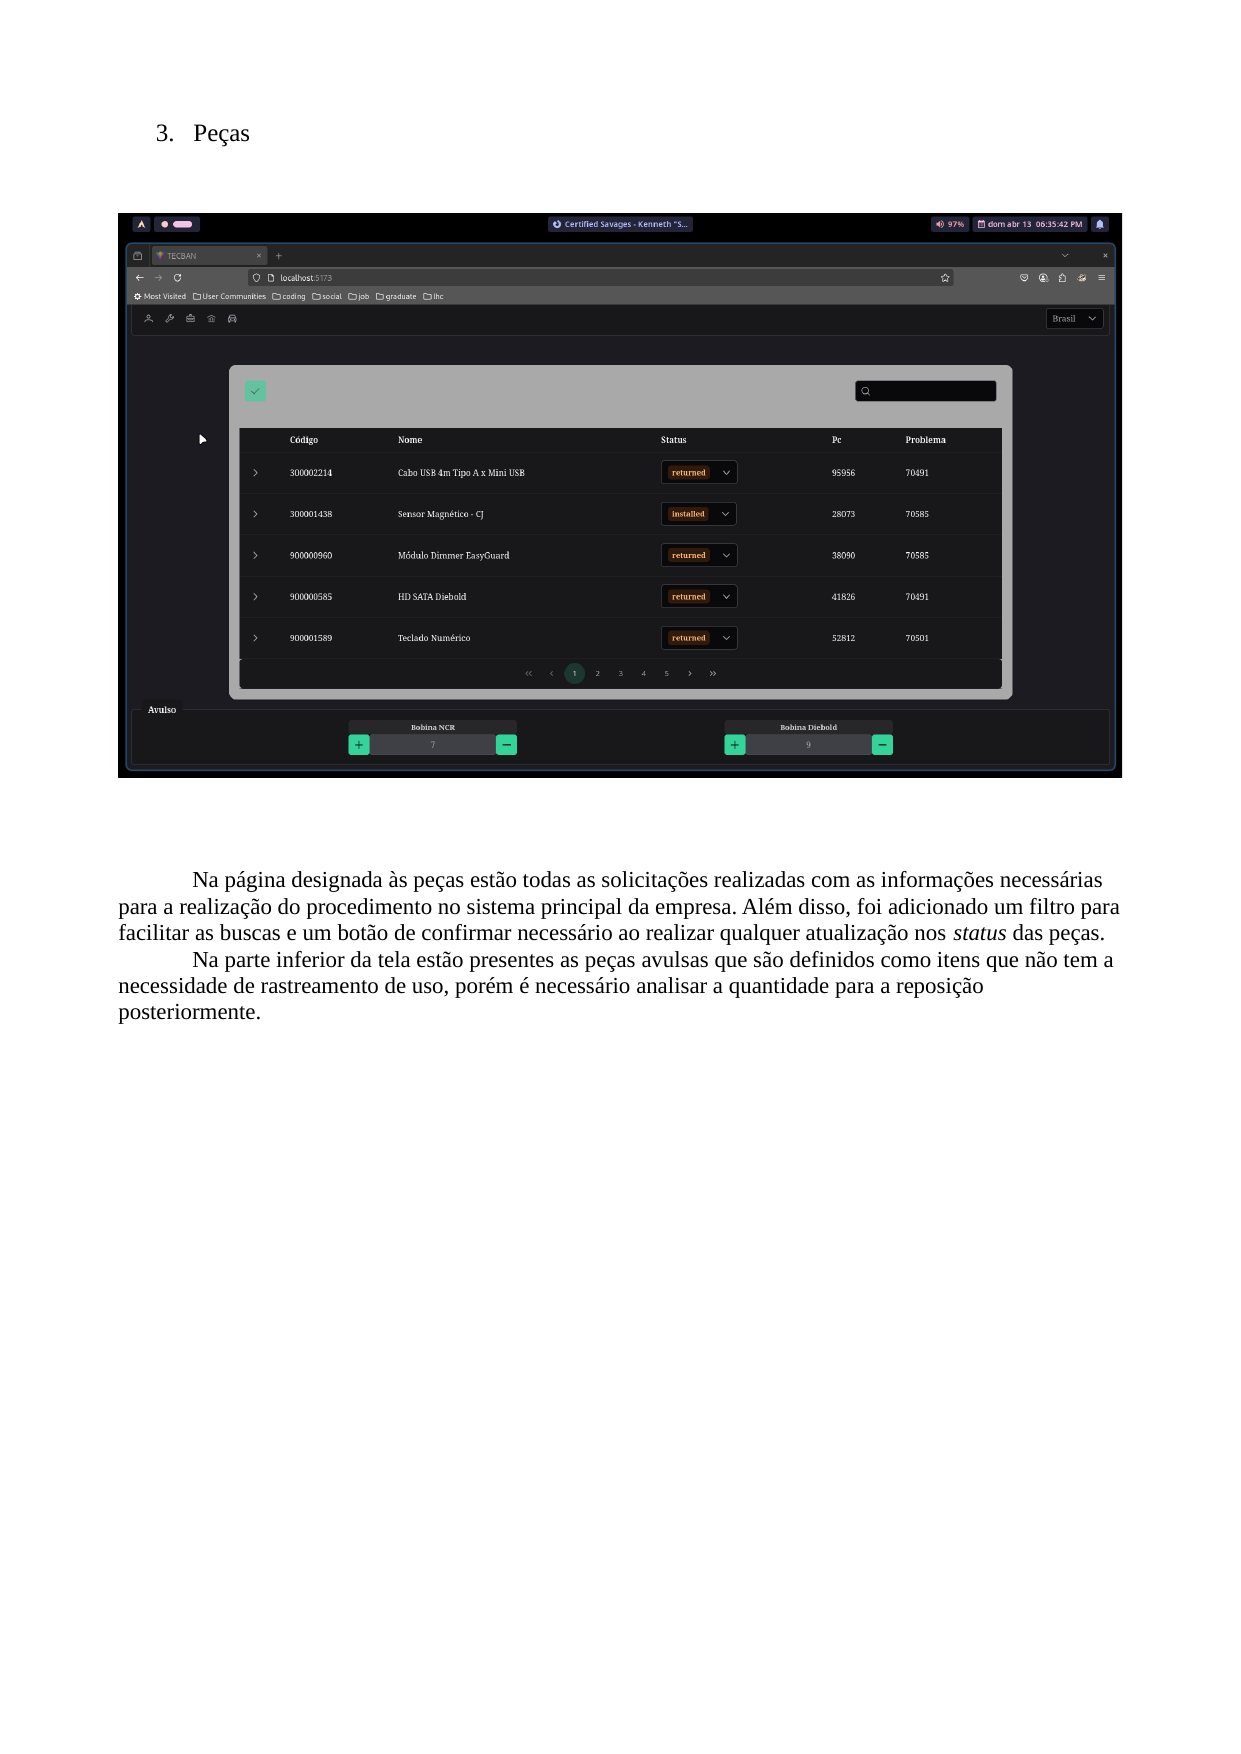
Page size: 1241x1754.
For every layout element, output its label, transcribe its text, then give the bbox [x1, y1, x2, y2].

list Peças [156, 118, 1122, 147]
text Na página designada às peças estão todas as solicitações realizadas com as informações necessárias para a realização do procedimento no sistema principal da empresa. Além disso, foi adicionado um filtro para facilitar as buscas e um botão de confirmar necessário ao realizar qualquer atualização nos status das peças. [118, 864, 1122, 946]
text Na parte inferior da tela estão presentes as peças avulsas que são definidos como itens que não tem a necessidade de rastreamento de uso, porém é necessário analisar a quantidade para a reposição posteriormente. [118, 946, 1122, 1025]
picture [118, 213, 1123, 778]
